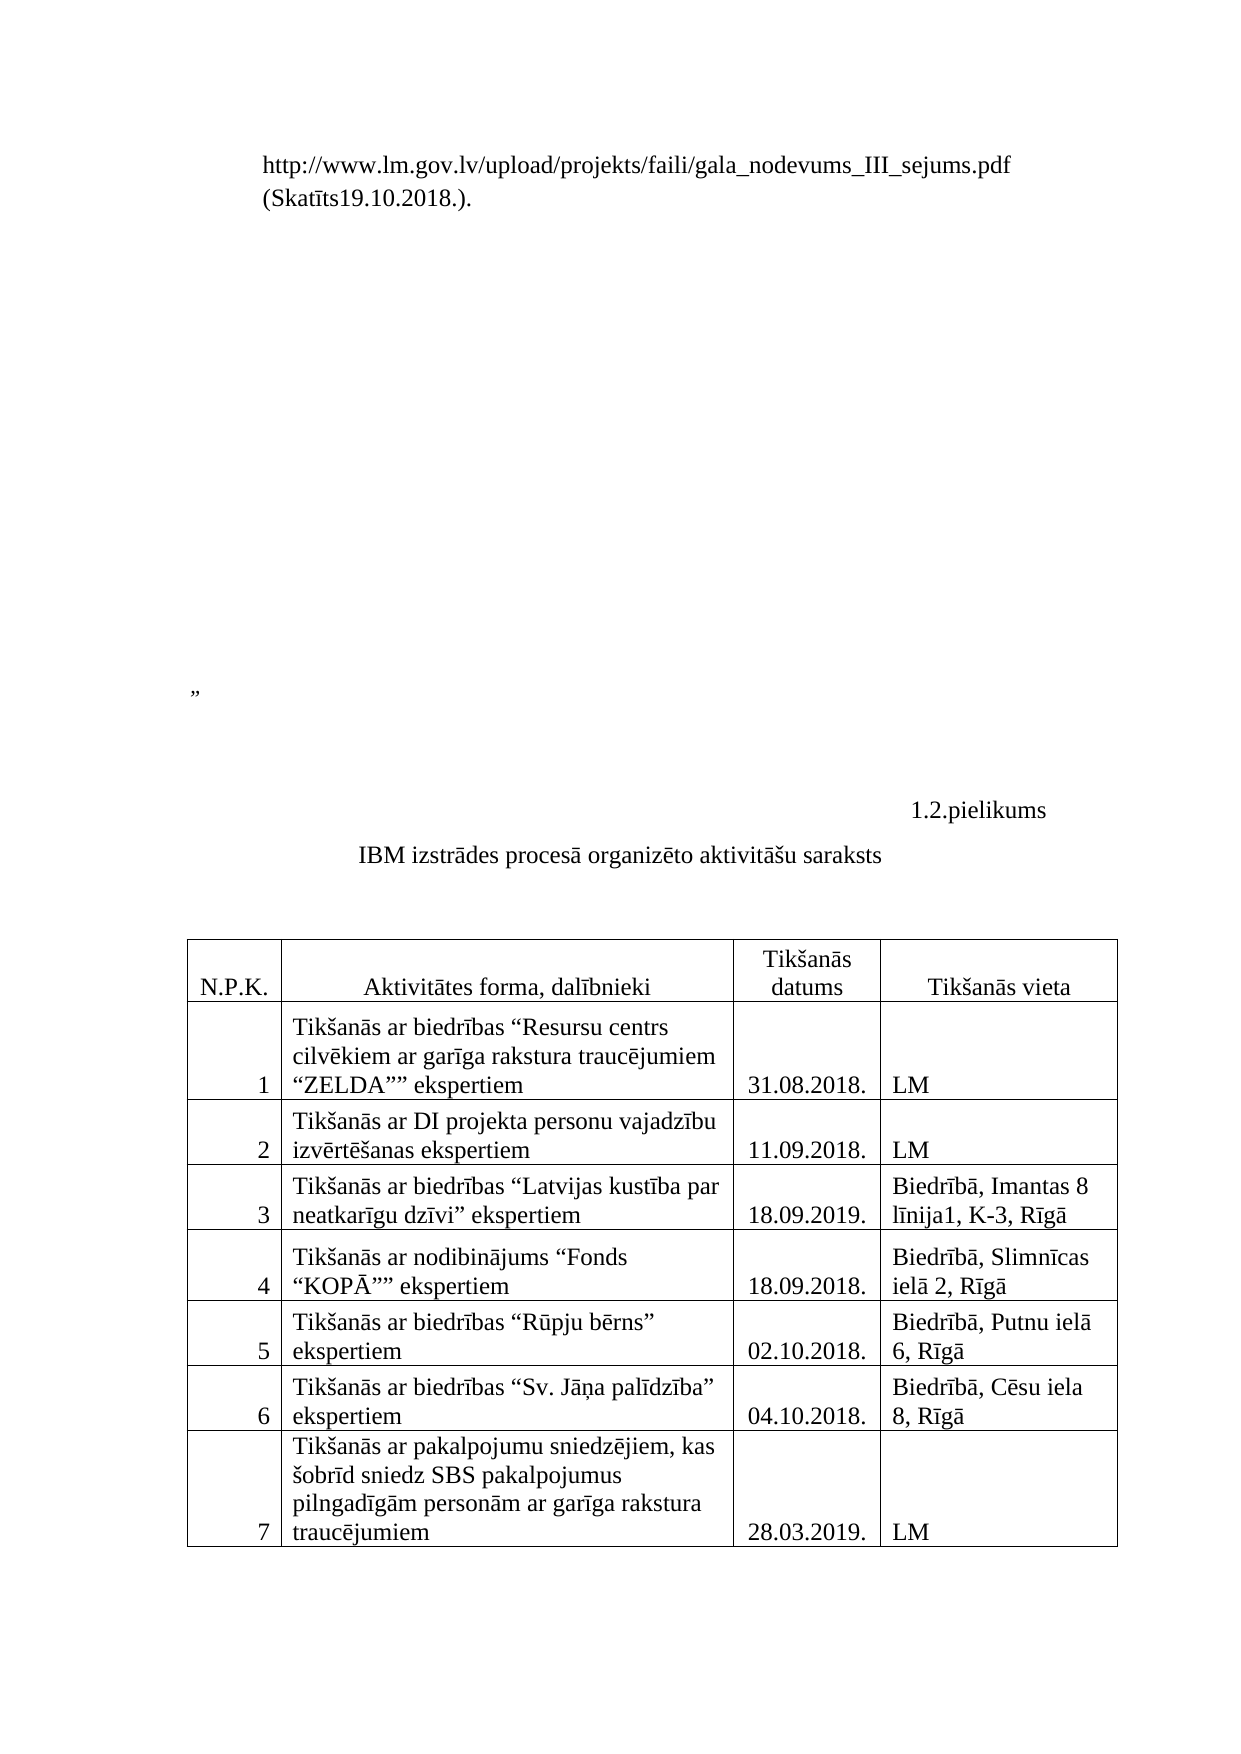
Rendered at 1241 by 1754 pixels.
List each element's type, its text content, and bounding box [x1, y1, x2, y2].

table_cell 5 [188, 1301, 281, 1365]
table_cell Biedrībā, Imantas 8 līnija1, K-3, Rīgā [881, 1165, 1117, 1229]
table_cell 11.09.2018. [734, 1100, 880, 1164]
table_cell Biedrībā, Cēsu iela 8, Rīgā [881, 1366, 1117, 1430]
table_cell 18.09.2019. [734, 1165, 880, 1229]
table_cell 3 [188, 1165, 281, 1229]
table_cell Tikšanās ar nodibinājums “Fonds “KOPĀ”” ekspertiem [282, 1230, 733, 1300]
table_cell 02.10.2018. [734, 1301, 880, 1365]
table_cell 18.09.2018. [734, 1230, 880, 1300]
table_header N.P.K. [188, 940, 281, 1001]
table_header Tikšanās datums [734, 940, 880, 1001]
table_cell 4 [188, 1230, 281, 1300]
table_cell 7 [188, 1431, 281, 1546]
list http://www.lm.gov.lv/upload/projekts/faili/gala_nodevums_III_sejums.pdf (Skatīts19.10.2018.). [225, 150, 1053, 212]
table_header Aktivitātes forma, dalībnieki [282, 940, 733, 1001]
table_cell Tikšanās ar biedrības “Rūpju bērns” ekspertiem [282, 1301, 733, 1365]
table_cell Biedrībā, Putnu ielā 6, Rīgā [881, 1301, 1117, 1365]
table_cell LM [881, 1002, 1117, 1099]
table_cell Biedrībā, Slimnīcas ielā 2, Rīgā [881, 1230, 1117, 1300]
table_cell LM [881, 1431, 1117, 1546]
table_cell Tikšanās ar biedrības “Resursu centrs cilvēkiem ar garīga rakstura traucējumiem “ZELDA”” ekspertiem [282, 1002, 733, 1099]
table_cell Tikšanās ar pakalpojumu sniedzējiem, kas šobrīd sniedz SBS pakalpojumus pilngadīgām personām ar garīga rakstura traucējumiem [282, 1431, 733, 1546]
table_header Tikšanās vieta [881, 940, 1117, 1001]
table_cell 2 [188, 1100, 281, 1164]
subtitle IBM izstrādes procesā organizēto aktivitāšu saraksts [187, 840, 1053, 869]
table_cell 04.10.2018. [734, 1366, 880, 1430]
table_cell Tikšanās ar biedrības “Sv. Jāņa palīdzība” ekspertiem [282, 1366, 733, 1430]
table_cell 6 [188, 1366, 281, 1430]
table_cell Tikšanās ar biedrības “Latvijas kustība par neatkarīgu dzīvi” ekspertiem [282, 1165, 733, 1229]
text ” [187, 685, 1053, 711]
table_cell 1 [188, 1002, 281, 1099]
table_cell LM [881, 1100, 1117, 1164]
table_cell 31.08.2018. [734, 1002, 880, 1099]
subtitle 1.2.pielikums [187, 795, 1053, 823]
table_cell Tikšanās ar DI projekta personu vajadzību izvērtēšanas ekspertiem [282, 1100, 733, 1164]
table_cell 28.03.2019. [734, 1431, 880, 1546]
